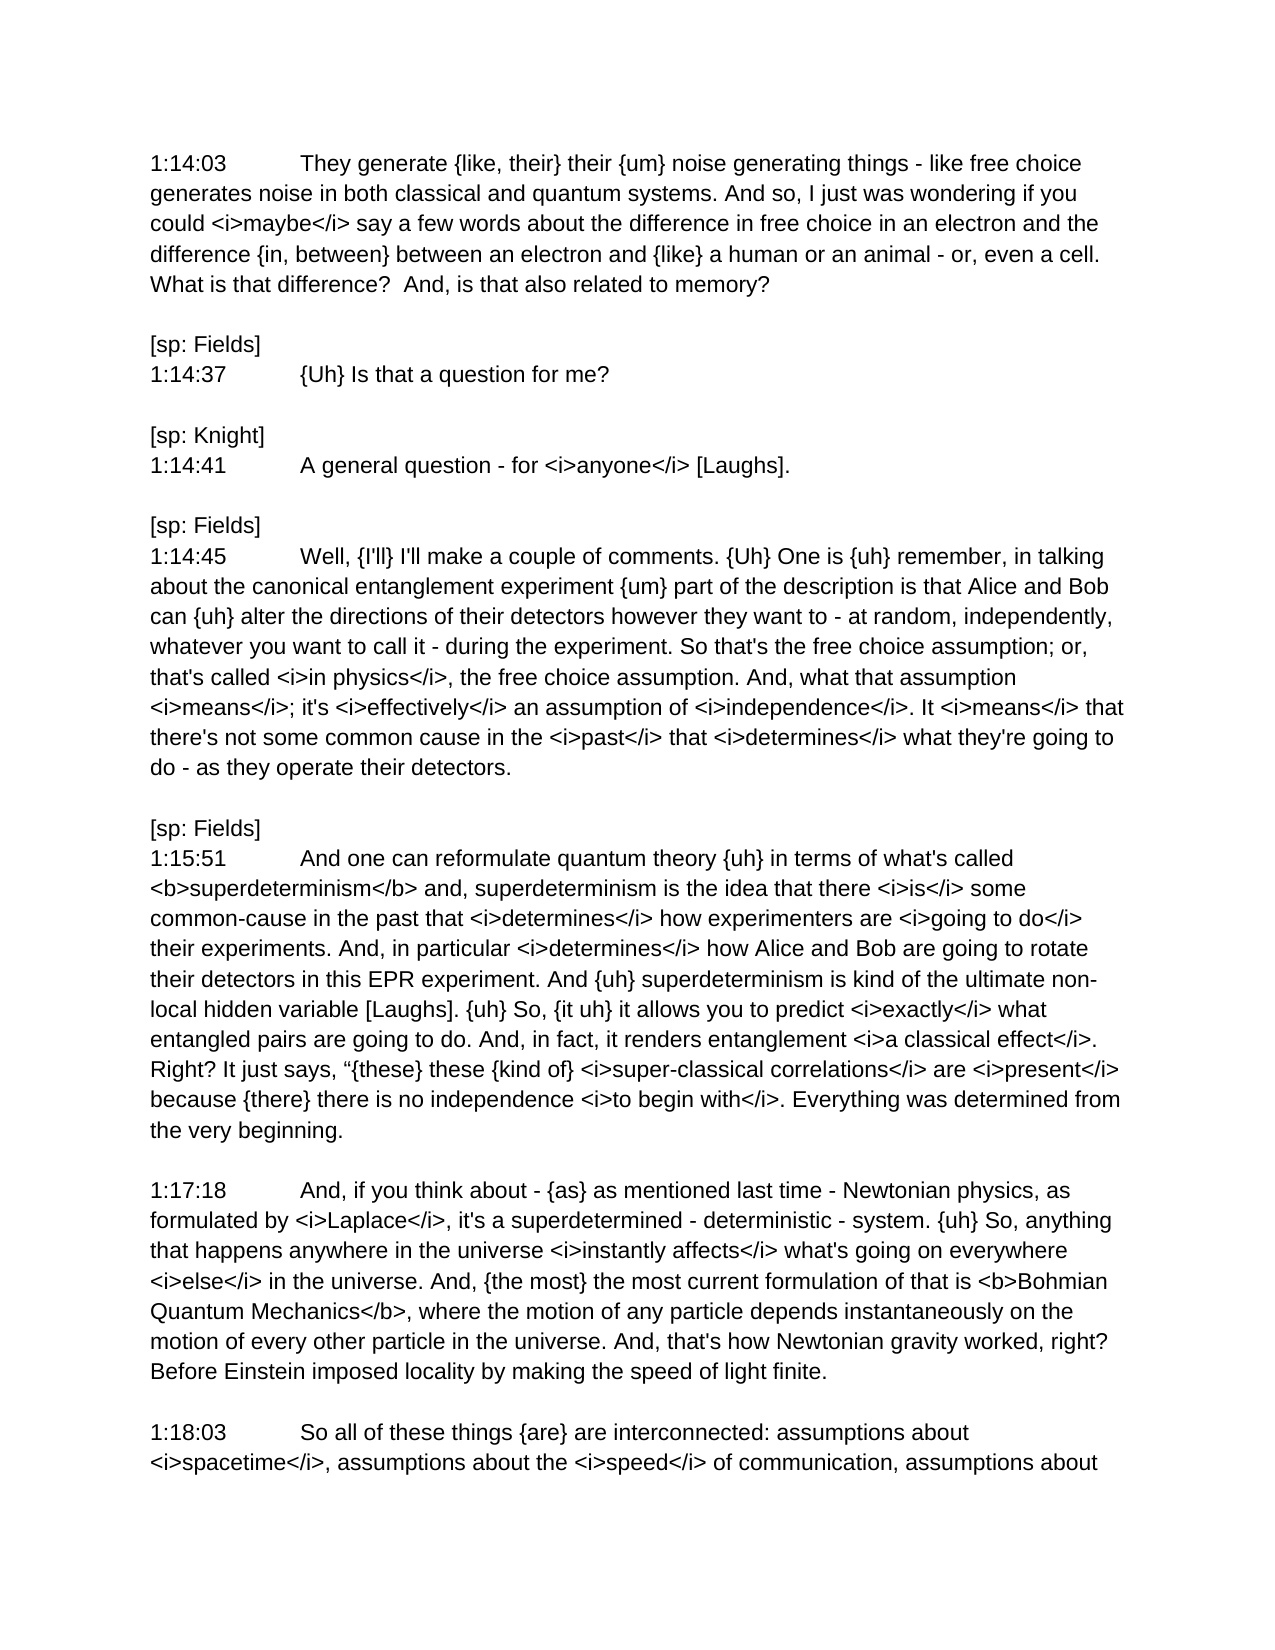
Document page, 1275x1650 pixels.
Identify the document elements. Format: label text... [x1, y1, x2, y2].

text [sp: Fields] [150, 814, 1125, 841]
text 1:14:37 {Uh} Is that a question for me? [150, 361, 1125, 388]
text [sp: Fields] [150, 512, 1125, 539]
text 1:14:03 They generate {like, their} their {um} noise generating things - like free choice generates noise in both classical and quantum systems. And so, I just was wondering if you could <i>maybe</i> say a few words about the difference in free choice in an electron and the difference {in, between} between an electron and {like} a human or an animal - or, even a cell. What is that difference? And, is that also related to memory? [150, 150, 1125, 297]
text 1:14:41 A general question - for <i>anyone</i> [Laughs]. [150, 452, 1125, 478]
text [sp: Fields] [150, 331, 1125, 358]
text [sp: Knight] [150, 422, 1125, 448]
text 1:15:51 And one can reformulate quantum theory {uh} in terms of what's called <b>superdeterminism</b> and, superdeterminism is the idea that there <i>is</i> some common-cause in the past that <i>determines</i> how experimenters are <i>going to do</i> their experiments. And, in particular <i>determines</i> how Alice and Bob are going to rotate their detectors in this EPR experiment. And {uh} superdeterminism is kind of the ultimate non-local hidden variable [Laughs]. {uh} So, {it uh} it allows you to predict <i>exactly</i> what entangled pairs are going to do. And, in fact, it renders entanglement <i>a classical effect</i>. Right? It just says, “{these} these {kind of} <i>super-classical correlations</i> are <i>present</i> because {there} there is no independence <i>to begin with</i>. Everything was determined from the very beginning. [150, 845, 1125, 1143]
text 1:14:45 Well, {I'll} I'll make a couple of comments. {Uh} One is {uh} remember, in talking about the canonical entanglement experiment {um} part of the description is that Alice and Bob can {uh} alter the directions of their detectors however they want to - at random, independently, whatever you want to call it - during the experiment. So that's the free choice assumption; or, that's called <i>in physics</i>, the free choice assumption. And, what that assumption <i>means</i>; it's <i>effectively</i> an assumption of <i>independence</i>. It <i>means</i> that there's not some common cause in the <i>past</i> that <i>determines</i> what they're going to do - as they operate their detectors. [150, 543, 1125, 781]
text 1:18:03 So all of these things {are} are interconnected: assumptions about <i>spacetime</i>, assumptions about the <i>speed</i> of communication, assumptions about [150, 1419, 1125, 1475]
text 1:17:18 And, if you think about - {as} as mentioned last time - Newtonian physics, as formulated by <i>Laplace</i>, it's a superdetermined - deterministic - system. {uh} So, anything that happens anywhere in the universe <i>instantly affects</i> what's going on everywhere <i>else</i> in the universe. And, {the most} the most current formulation of that is <b>Bohmian Quantum Mechanics</b>, where the motion of any particle depends instantaneously on the motion of every other particle in the universe. And, that's how Newtonian gravity worked, right? Before Einstein imposed locality by making the speed of light finite. [150, 1177, 1125, 1385]
